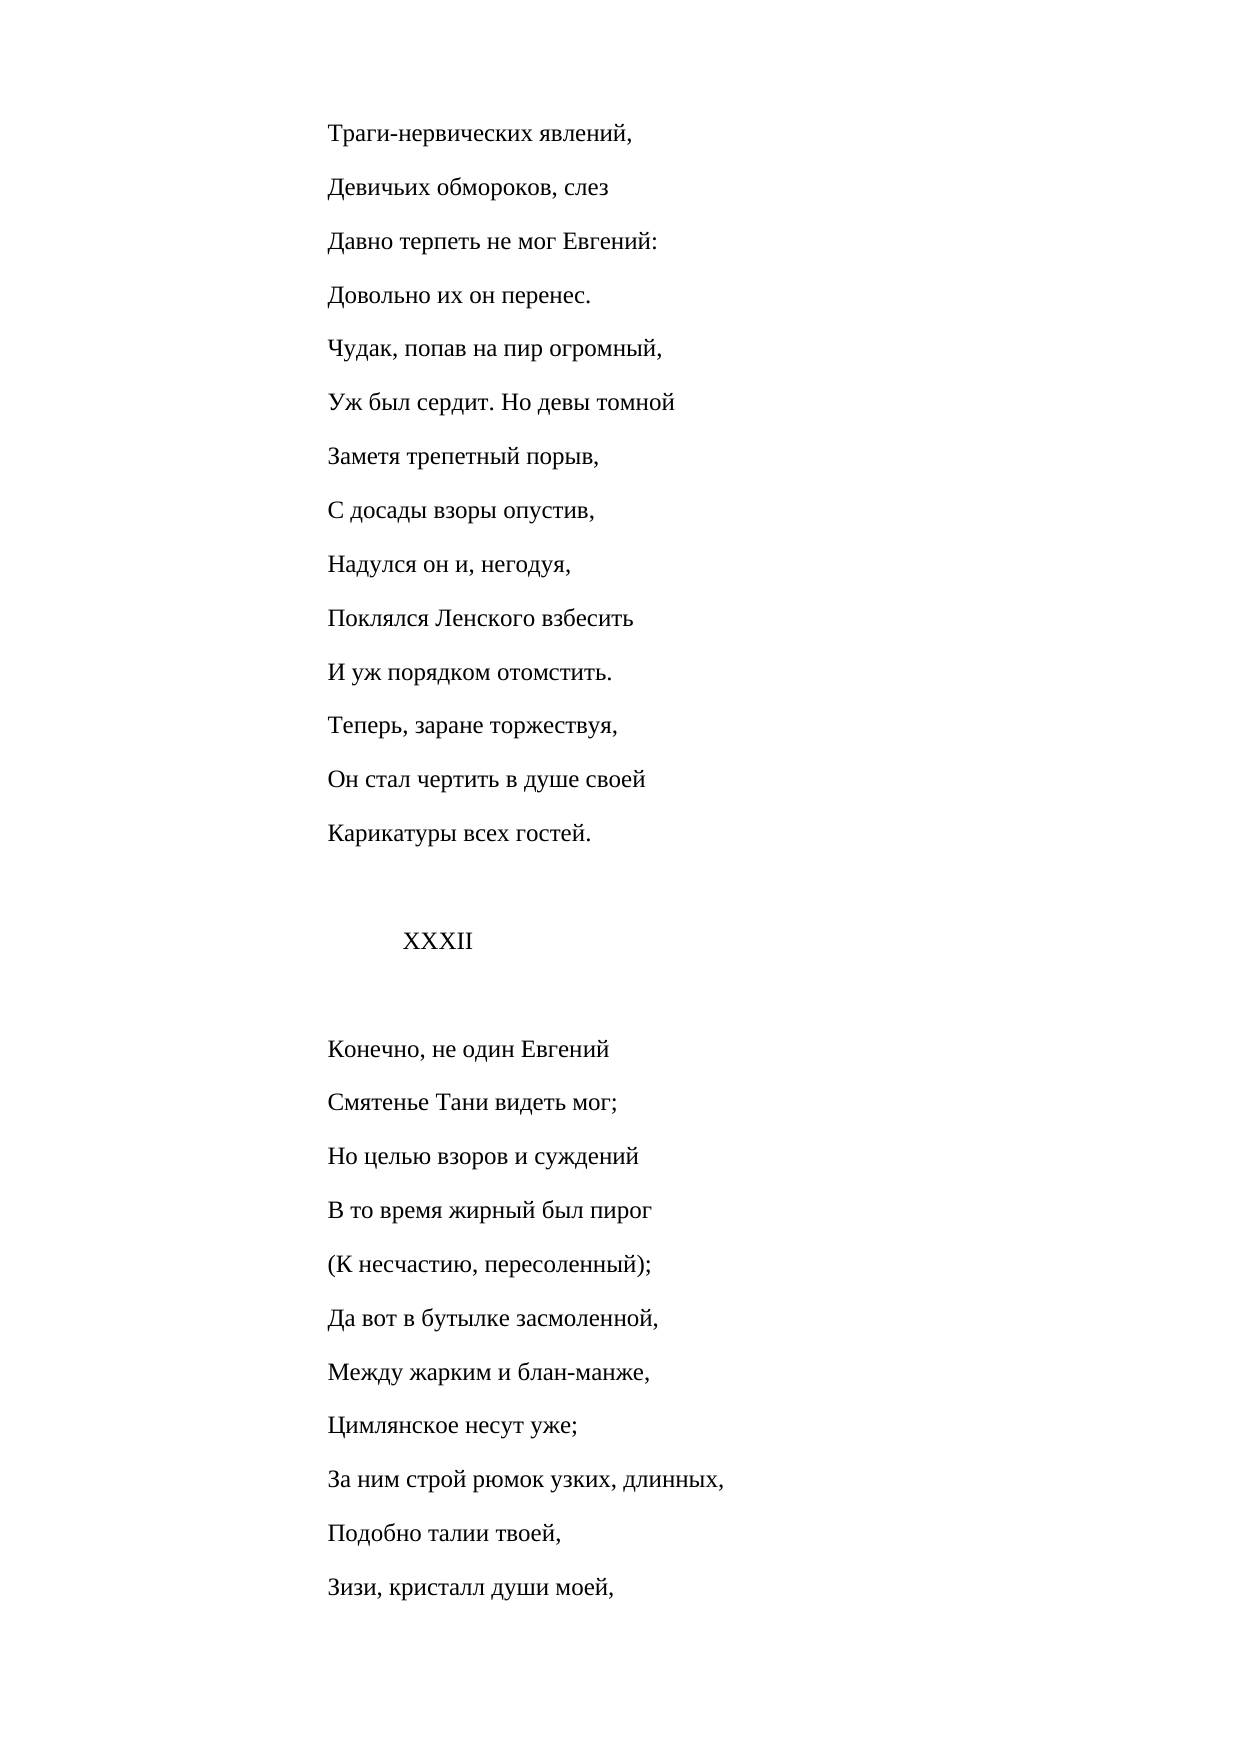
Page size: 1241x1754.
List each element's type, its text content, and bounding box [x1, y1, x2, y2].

text Траги-нервических явлений, [177, 118, 1152, 147]
text Заметя трепетный порыв, [177, 441, 1152, 470]
text И уж порядком отомстить. [177, 657, 1152, 685]
text Карикатуры всех гостей. [177, 818, 1152, 847]
text В то время жирный был пирог [177, 1195, 1152, 1224]
text Конечно, не один Евгений [177, 1034, 1152, 1062]
text Он стал чертить в душе своей [177, 764, 1152, 793]
text Цимлянское несут уже; [177, 1411, 1152, 1439]
text (К несчастию, пересоленный); [177, 1249, 1152, 1278]
text С досады взоры опустив, [177, 495, 1152, 524]
text Смятенье Тани видеть мог; [177, 1087, 1152, 1116]
text Но целью взоров и суждений [177, 1141, 1152, 1170]
text Довольно их он перенес. [177, 280, 1152, 308]
text Зизи, кристалл души моей, [177, 1572, 1152, 1601]
text Между жарким и блан-манже, [177, 1357, 1152, 1386]
text Давно терпеть не мог Евгений: [177, 226, 1152, 254]
text Теперь, заране торжествуя, [177, 711, 1152, 739]
text Поклялся Ленского взбесить [177, 603, 1152, 632]
text Да вот в бутылке засмоленной, [177, 1303, 1152, 1332]
text За ним строй рюмок узких, длинных, [177, 1464, 1152, 1493]
text Уж был сердит. Но девы томной [177, 387, 1152, 416]
text Чудак, попав на пир огромный, [177, 333, 1152, 362]
text Девичьих обмороков, слез [177, 172, 1152, 201]
text Надулся он и, негодуя, [177, 549, 1152, 578]
text Подобно талии твоей, [177, 1518, 1152, 1547]
text XXXII [177, 926, 1152, 955]
